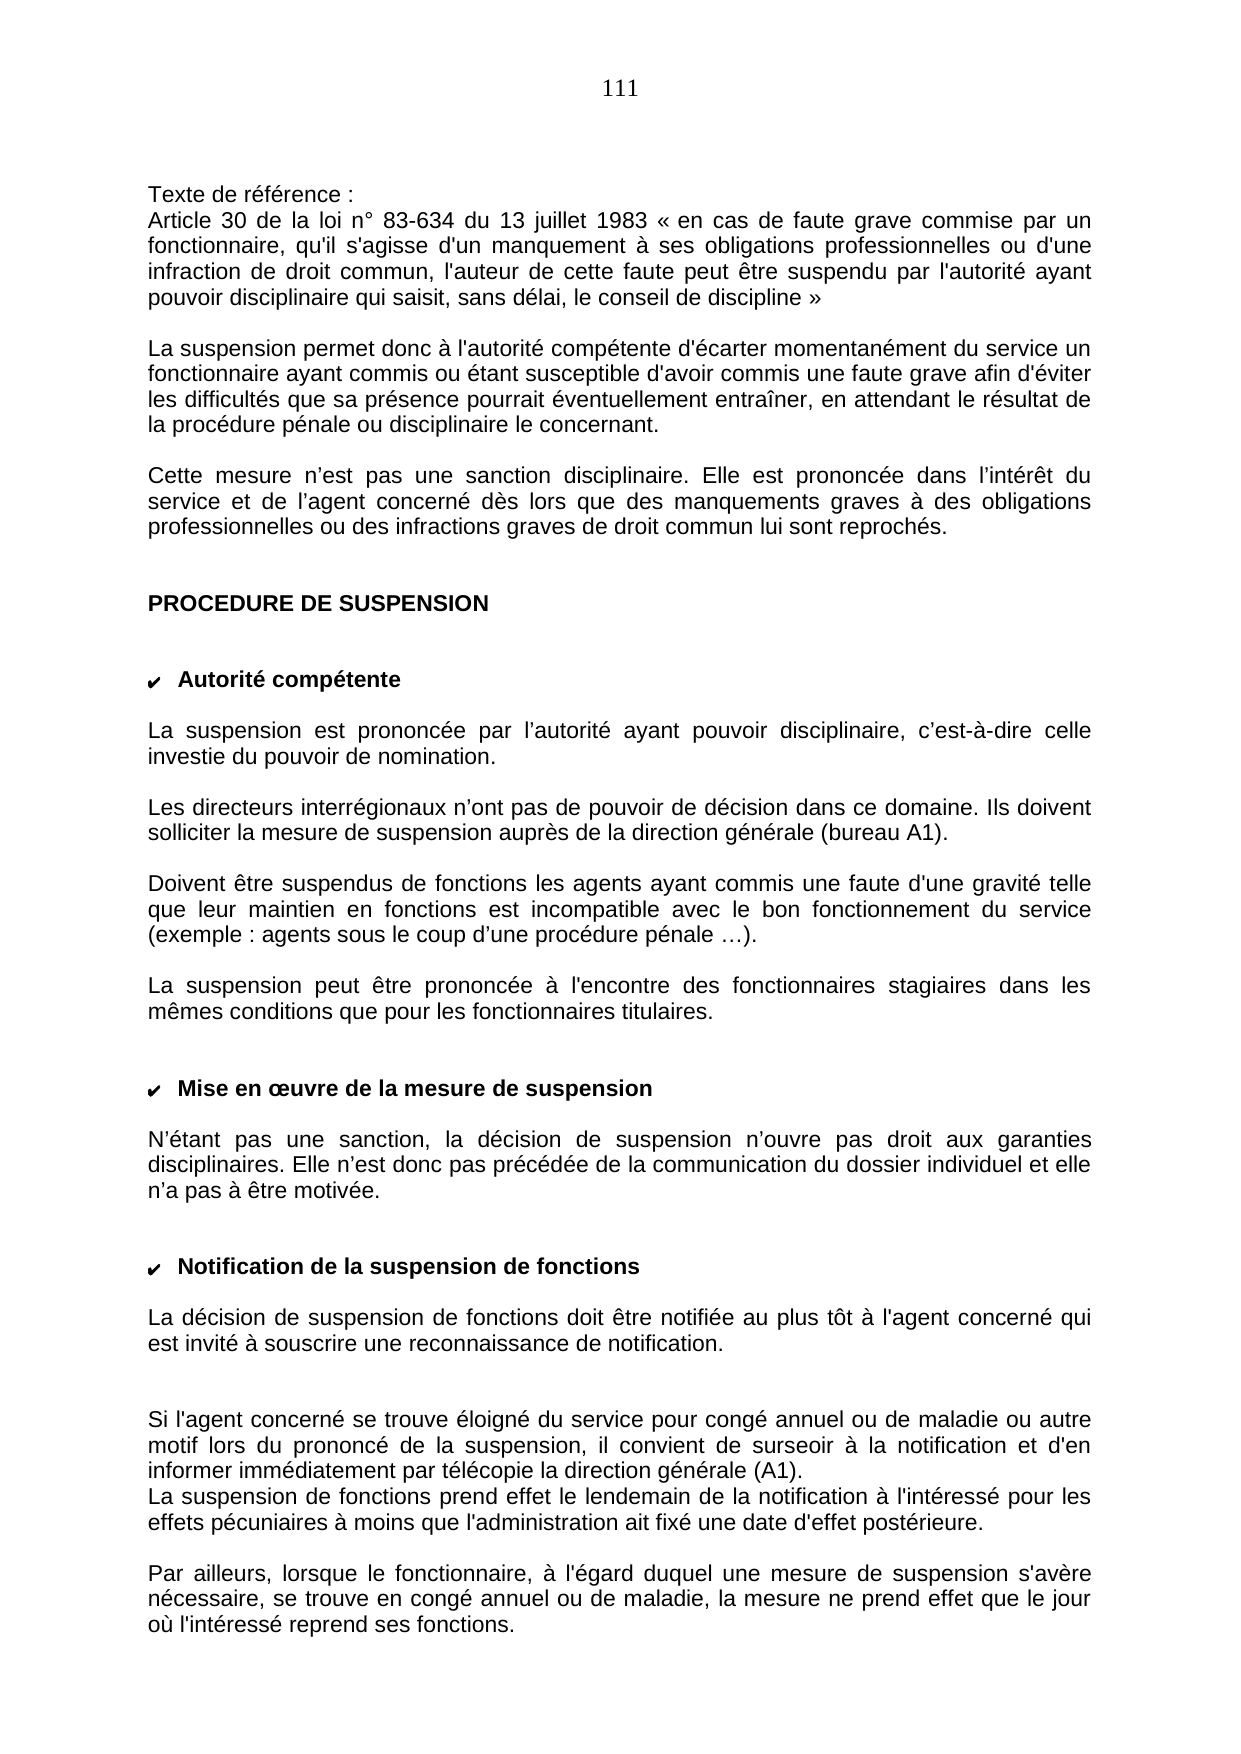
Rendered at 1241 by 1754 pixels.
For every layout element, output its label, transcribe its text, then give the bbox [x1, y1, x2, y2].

list Autorité compétente [148, 667, 1092, 692]
text La suspension est prononcée par l’autorité ayant pouvoir disciplinaire, c’est-à-dire celle investie du pouvoir de nomination. [148, 718, 1092, 769]
text Si l'agent concerné se trouve éloigné du service pour congé annuel ou de maladie ou autre motif lors du prononcé de la suspension, il convient de surseoir à la notification et d'en informer immédiatement par télécopie la direction générale (A1). [148, 1407, 1092, 1484]
text La suspension peut être prononcée à l'encontre des fonctionnaires stagiaires dans les mêmes conditions que pour les fonctionnaires titulaires. [148, 973, 1092, 1024]
text PROCEDURE DE SUSPENSION [148, 590, 1092, 616]
text Les directeurs interrégionaux n’ont pas de pouvoir de décision dans ce domaine. Ils doivent solliciter la mesure de suspension auprès de la direction générale (bureau A1). [148, 794, 1092, 846]
text Par ailleurs, lorsque le fonctionnaire, à l'égard duquel une mesure de suspension s'avère nécessaire, se trouve en congé annuel ou de maladie, la mesure ne prend effet que le jour où l'intéressé reprend ses fonctions. [148, 1560, 1092, 1637]
text Cette mesure n’est pas une sanction disciplinaire. Elle est prononcée dans l’intérêt du service et de l’agent concerné dès lors que des manquements graves à des obligations professionnelles ou des infractions graves de droit commun lui sont reprochés. [148, 463, 1092, 539]
list Mise en œuvre de la mesure de suspension [148, 1075, 1092, 1101]
text La suspension permet donc à l'autorité compétente d'écarter momentanément du service un fonctionnaire ayant commis ou étant susceptible d'avoir commis une faute grave afin d'éviter les difficultés que sa présence pourrait éventuellement entraîner, en attendant le résultat de la procédure pénale ou disciplinaire le concernant. [148, 335, 1092, 437]
text N’étant pas une sanction, la décision de suspension n’ouvre pas droit aux garanties disciplinaires. Elle n’est donc pas précédée de la communication du dossier individuel et elle n’a pas à être motivée. [148, 1126, 1092, 1203]
text Article 30 de la loi n° 83-634 du 13 juillet 1983 « en cas de faute grave commise par un fonctionnaire, qu'il s'agisse d'un manquement à ses obligations professionnelles ou d'une infraction de droit commun, l'auteur de cette faute peut être suspendu par l'autorité ayant pouvoir disciplinaire qui saisit, sans délai, le conseil de discipline » [148, 208, 1092, 310]
text Doivent être suspendus de fonctions les agents ayant commis une faute d'une gravité telle que leur maintien en fonctions est incompatible avec le bon fonctionnement du service (exemple : agents sous le coup d’une procédure pénale …). [148, 871, 1092, 948]
text Texte de référence : [148, 182, 1092, 208]
text La décision de suspension de fonctions doit être notifiée au plus tôt à l'agent concerné qui est invité à souscrire une reconnaissance de notification. [148, 1305, 1092, 1356]
list Notification de la suspension de fonctions [148, 1254, 1092, 1279]
text La suspension de fonctions prend effet le lendemain de la notification à l'intéressé pour les effets pécuniaires à moins que l'administration ait fixé une date d'effet postérieure. [148, 1484, 1092, 1535]
